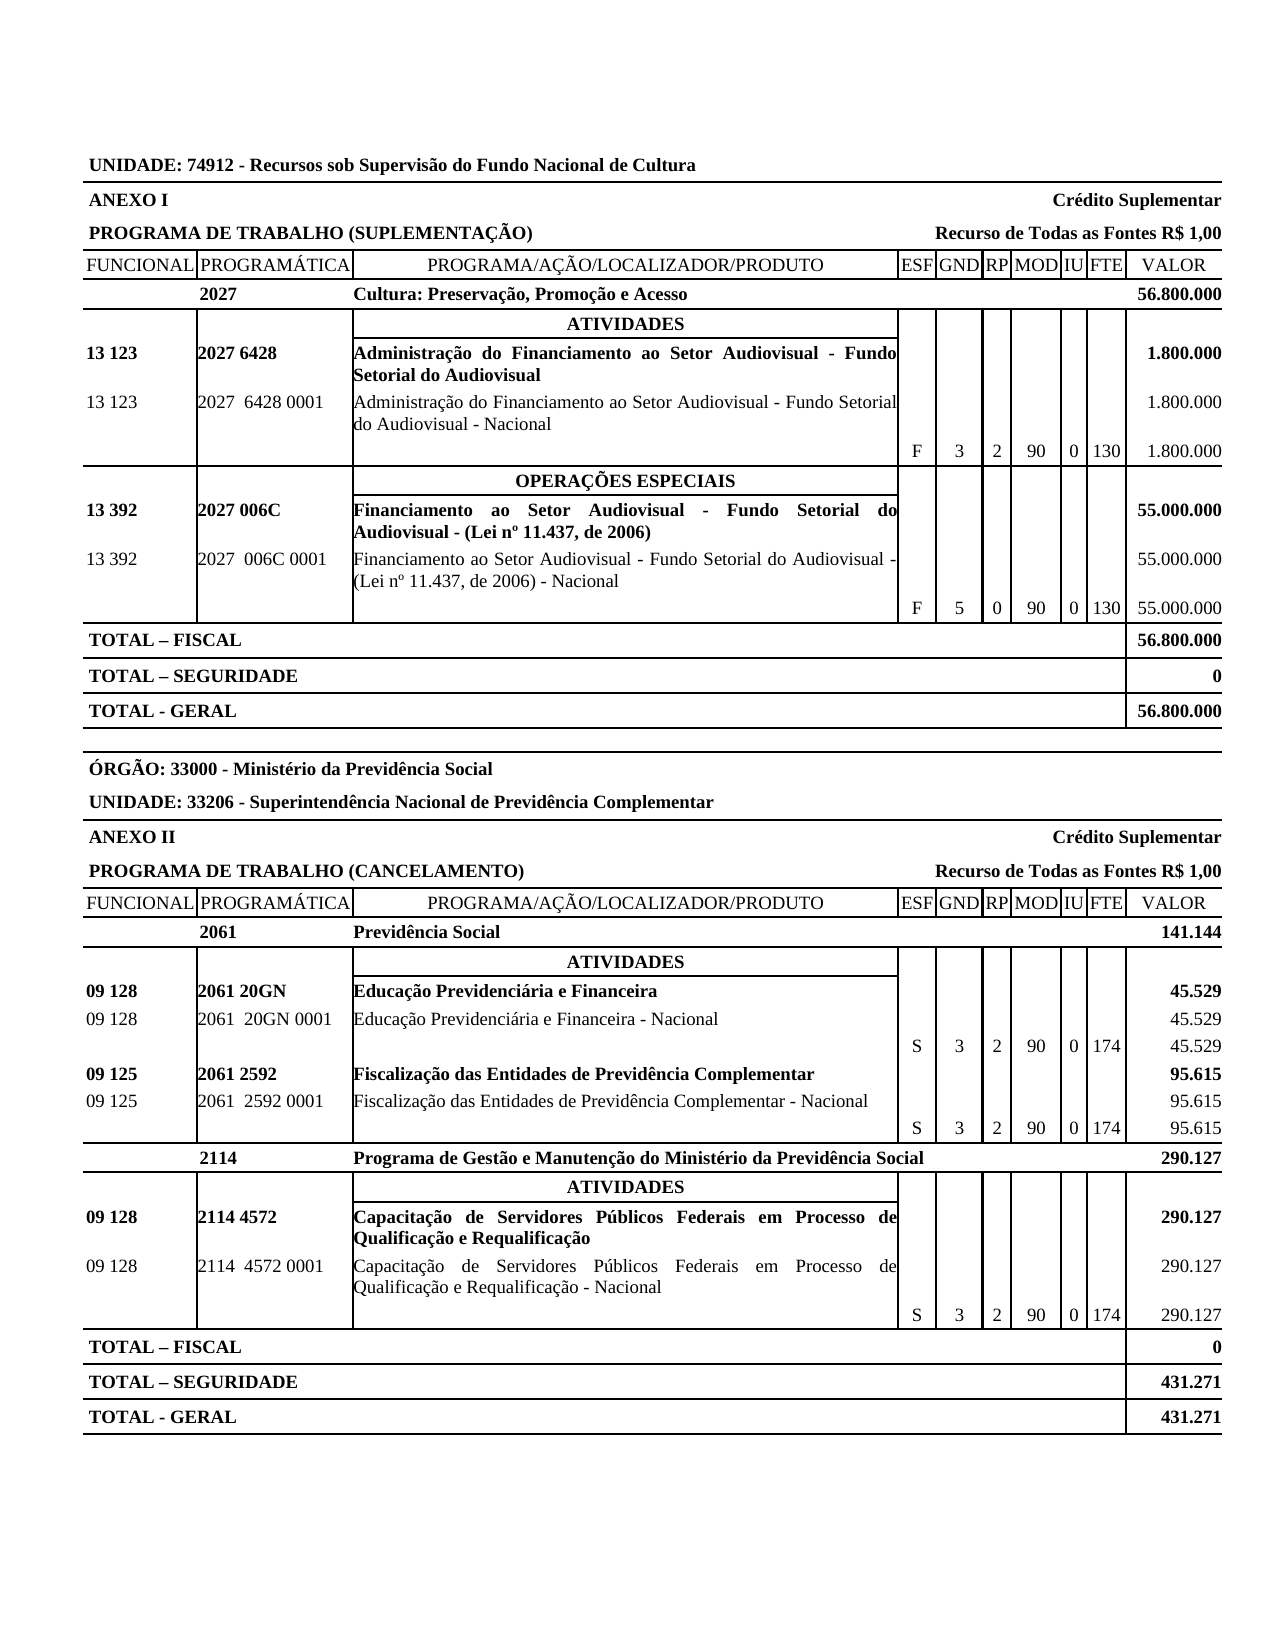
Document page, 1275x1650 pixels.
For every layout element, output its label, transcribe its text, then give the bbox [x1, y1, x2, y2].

table_cell 290.127 [1126, 1144, 1222, 1171]
table_cell Financiamento ao Setor Audiovisual - Fundo Setorial do Audiovisual - (Lei nº 11.437, de 2006) [354, 496, 897, 545]
table_cell [1127, 467, 1222, 494]
table_cell [984, 388, 1010, 437]
table_cell 290.127 [1127, 1301, 1222, 1328]
table_cell 2114 4572 [198, 1201, 352, 1252]
table_cell [1127, 310, 1222, 337]
table_cell GND [937, 251, 981, 278]
table_cell [1062, 310, 1086, 337]
table_cell [1012, 1173, 1060, 1201]
table_cell [899, 1201, 935, 1252]
table_cell [83, 594, 196, 622]
table_cell Recurso de Todas as Fontes R$ 1,00 [898, 216, 1222, 249]
table_cell 431.271 [1127, 1400, 1222, 1433]
table_cell Administração do Financiamento ao Setor Audiovisual - Fundo Setorial do Audiovisual [354, 339, 897, 388]
table_cell [1012, 1005, 1060, 1032]
table_cell RP [984, 251, 1010, 278]
table_cell [984, 1005, 1010, 1032]
table_cell [1088, 1005, 1125, 1032]
table_cell [1062, 337, 1086, 388]
table_cell [1088, 467, 1125, 494]
table_cell 90 [1012, 1114, 1060, 1142]
table_cell [1062, 948, 1086, 975]
table_cell [937, 337, 981, 388]
table_cell [937, 494, 981, 545]
table_cell [83, 467, 196, 494]
table_cell [937, 545, 981, 594]
table_cell UNIDADE: 74912 - Recursos sob Supervisão do Fundo Nacional de Cultura [83, 148, 898, 181]
table_cell Capacitação de Servidores Públicos Federais em Processo de Qualificação e Requalificação - Nacional [354, 1252, 897, 1301]
table_cell [198, 1114, 352, 1142]
table_cell 2061 20GN 0001 [198, 1005, 352, 1032]
table_cell [1012, 1087, 1060, 1114]
table_cell [1062, 1201, 1086, 1252]
table_cell [1012, 1201, 1060, 1252]
table_cell 2027 [83, 280, 353, 308]
table_cell [1062, 975, 1086, 1005]
table_cell [83, 948, 196, 975]
table_cell Recurso de Todas as Fontes R$ 1,00 [898, 854, 1222, 887]
table_cell Previdência Social [353, 918, 1126, 946]
table_cell 09 125 [83, 1087, 196, 1114]
table_cell [83, 1435, 1126, 1468]
table_cell FUNCIONAL [83, 889, 196, 916]
table_cell 0 [1127, 659, 1222, 692]
table_cell [1062, 1173, 1086, 1201]
table_cell [937, 1060, 981, 1087]
table_cell [198, 948, 352, 975]
table_cell 2061 2592 0001 [198, 1087, 352, 1114]
table_cell [1062, 1005, 1086, 1032]
table_cell 2027 006C [198, 494, 352, 545]
table_cell [1012, 337, 1060, 388]
table_cell [1088, 545, 1125, 594]
table_cell 2027 6428 [198, 337, 352, 388]
table_cell Administração do Financiamento ao Setor Audiovisual - Fundo Setorial do Audiovisual - Nacional [354, 388, 897, 437]
table_cell ESF [899, 889, 935, 916]
table_cell [354, 594, 897, 622]
table_cell [899, 545, 935, 594]
table_cell S [899, 1114, 935, 1142]
table_cell Educação Previdenciária e Financeira - Nacional [354, 1005, 897, 1032]
table_cell 55.000.000 [1127, 494, 1222, 545]
table_cell 130 [1088, 594, 1125, 622]
table_cell [1012, 1060, 1060, 1087]
table_cell 56.800.000 [1127, 694, 1222, 727]
table_cell [899, 948, 935, 975]
table_cell 174 [1088, 1032, 1125, 1059]
table_cell [1012, 1252, 1060, 1301]
table_cell 95.615 [1127, 1060, 1222, 1087]
table_cell 431.271 [1127, 1365, 1222, 1398]
table_cell Cultura: Preservação, Promoção e Acesso [353, 280, 1126, 308]
table_cell Crédito Suplementar [898, 183, 1222, 216]
table_cell 2 [984, 1301, 1010, 1328]
table_cell [899, 310, 935, 337]
table_cell 45.529 [1127, 975, 1222, 1005]
table_cell FUNCIONAL [83, 251, 196, 278]
table_cell TOTAL - GERAL [83, 694, 1125, 727]
table_cell [1088, 310, 1125, 337]
table_cell [899, 1252, 935, 1301]
table_cell [354, 1114, 897, 1142]
table_cell 0 [984, 594, 1010, 622]
table_cell [984, 1087, 1010, 1114]
table_cell [83, 437, 196, 465]
table_cell [1012, 388, 1060, 437]
table_cell [937, 1087, 981, 1114]
table_cell [1088, 1201, 1125, 1252]
table_cell [198, 1301, 352, 1328]
table_cell PROGRAMÁTICA [198, 889, 352, 916]
table_cell 09 128 [83, 975, 196, 1005]
table_cell [1062, 545, 1086, 594]
table_cell Atividades [354, 310, 897, 337]
table_cell 2114 [83, 1144, 353, 1171]
table_cell UNIDADE: 33206 - Superintendência Nacional de Previdência Complementar [83, 786, 898, 819]
table_cell 5 [937, 594, 981, 622]
table_cell 0 [1062, 1301, 1086, 1328]
table_cell [937, 1201, 981, 1252]
table_cell [1127, 1173, 1222, 1201]
table_cell F [899, 437, 935, 465]
table_cell 90 [1012, 437, 1060, 465]
table_cell MOD [1012, 889, 1060, 916]
table_cell Programa de Gestão e Manutenção do Ministério da Previdência Social [353, 1144, 1126, 1171]
table_cell [83, 310, 196, 337]
table_cell 95.615 [1127, 1114, 1222, 1142]
table_cell [1012, 467, 1060, 494]
table_cell [1088, 975, 1125, 1005]
table_cell 56.800.000 [1126, 280, 1222, 308]
table_cell 09 128 [83, 1201, 196, 1252]
table_cell 2114 4572 0001 [198, 1252, 352, 1301]
table_cell Capacitação de Servidores Públicos Federais em Processo de Qualificação e Requalificação [354, 1203, 897, 1252]
table_cell FTE [1088, 251, 1125, 278]
table_cell [984, 337, 1010, 388]
table_cell [899, 1173, 935, 1201]
table_cell [898, 786, 1222, 819]
table_cell [198, 1173, 352, 1201]
table_cell [1088, 494, 1125, 545]
table_cell [984, 494, 1010, 545]
table_cell [984, 1201, 1010, 1252]
table_cell [937, 467, 981, 494]
table_cell [1012, 948, 1060, 975]
table_cell 3 [937, 1301, 981, 1328]
table_cell IU [1062, 251, 1086, 278]
table_cell PROGRAMÁTICA [198, 251, 352, 278]
table_cell [198, 1032, 352, 1059]
table_cell [83, 1032, 196, 1059]
table_cell [198, 594, 352, 622]
table_cell [1062, 1060, 1086, 1087]
table_cell 13 123 [83, 337, 196, 388]
table_cell 90 [1012, 1301, 1060, 1328]
table_cell 2 [984, 437, 1010, 465]
table_cell S [899, 1301, 935, 1328]
table_cell 2027 6428 0001 [198, 388, 352, 437]
table_cell [198, 310, 352, 337]
table_header ÓRGÃO: 33000 - Ministério da Previdência Social [83, 753, 1222, 786]
table_cell [354, 1032, 897, 1059]
table_cell Educação Previdenciária e Financeira [354, 977, 897, 1005]
table_cell [899, 494, 935, 545]
table_cell TOTAL – FISCAL [83, 624, 1125, 657]
table_cell [1012, 310, 1060, 337]
table_cell ANEXO I [83, 183, 898, 216]
table_cell [937, 1252, 981, 1301]
table_cell 13 392 [83, 494, 196, 545]
table_cell [1062, 388, 1086, 437]
table_cell [1127, 948, 1222, 975]
table_cell RP [984, 889, 1010, 916]
table_cell [83, 1173, 196, 1201]
table_cell Financiamento ao Setor Audiovisual - Fundo Setorial do Audiovisual - (Lei nº 11.437, de 2006) - Nacional [354, 545, 897, 594]
table_cell [937, 948, 981, 975]
table_cell 95.615 [1127, 1087, 1222, 1114]
table_cell [984, 545, 1010, 594]
table_cell [984, 1252, 1010, 1301]
table_cell 0 [1062, 1114, 1086, 1142]
table_cell 55.000.000 [1127, 545, 1222, 594]
table_cell 174 [1088, 1114, 1125, 1142]
table_cell 174 [1088, 1301, 1125, 1328]
table_cell [898, 148, 1222, 181]
table_cell [1088, 388, 1125, 437]
table_cell 3 [937, 1114, 981, 1142]
table_cell [354, 1301, 897, 1328]
table_cell [1088, 1173, 1125, 1201]
table_cell 2027 006C 0001 [198, 545, 352, 594]
table_cell [1088, 1060, 1125, 1087]
table_cell 2061 [83, 918, 353, 946]
table_cell [899, 337, 935, 388]
table_cell Fiscalização das Entidades de Previdência Complementar [354, 1060, 897, 1087]
table_cell 290.127 [1127, 1252, 1222, 1301]
table_cell TOTAL – SEGURIDADE [83, 659, 1125, 692]
table_cell [1012, 545, 1060, 594]
table_cell 130 [1088, 437, 1125, 465]
table_cell [984, 1173, 1010, 1201]
table_cell 13 123 [83, 388, 196, 437]
table_cell [1062, 1087, 1086, 1114]
table_cell PROGRAMA DE TRABALHO (SUPLEMENTAÇÃO) [83, 216, 898, 249]
table_cell [1088, 1252, 1125, 1301]
table_cell 56.800.000 [1127, 624, 1222, 657]
table_cell 45.529 [1127, 1005, 1222, 1032]
table_cell [899, 467, 935, 494]
table_cell 0 [1062, 594, 1086, 622]
table_cell [937, 388, 981, 437]
table_cell 09 125 [83, 1060, 196, 1087]
table_cell FTE [1088, 889, 1125, 916]
table_cell 55.000.000 [1127, 594, 1222, 622]
table_cell 13 392 [83, 545, 196, 594]
table_cell [899, 1087, 935, 1114]
table_cell [198, 437, 352, 465]
table_cell [1126, 1435, 1222, 1468]
table_cell 1.800.000 [1127, 337, 1222, 388]
table_cell 09 128 [83, 1005, 196, 1032]
table_cell [1012, 975, 1060, 1005]
table_cell TOTAL - GERAL [83, 1400, 1125, 1433]
table_cell [1062, 1252, 1086, 1301]
table_cell 3 [937, 1032, 981, 1059]
table_cell [1088, 337, 1125, 388]
table_cell 290.127 [1127, 1201, 1222, 1252]
table_cell [1088, 948, 1125, 975]
table_cell 90 [1012, 1032, 1060, 1059]
table_cell [899, 388, 935, 437]
table_cell [984, 467, 1010, 494]
table_cell 1.800.000 [1127, 437, 1222, 465]
table_cell [899, 1060, 935, 1087]
table_cell [984, 975, 1010, 1005]
table_cell [984, 1060, 1010, 1087]
table_cell 2061 20GN [198, 975, 352, 1005]
table_cell [984, 948, 1010, 975]
table_cell [83, 1114, 196, 1142]
table_cell ESF [899, 251, 935, 278]
table_cell TOTAL – FISCAL [83, 1330, 1125, 1363]
table_cell [937, 1173, 981, 1201]
table_cell [83, 1301, 196, 1328]
table_cell TOTAL – SEGURIDADE [83, 1365, 1125, 1398]
table_cell VALOR [1127, 889, 1222, 916]
table_cell [937, 1005, 981, 1032]
table_cell ANEXO II [83, 821, 898, 854]
table_cell 0 [1062, 1032, 1086, 1059]
table_cell [1088, 1087, 1125, 1114]
table_cell [354, 437, 897, 465]
table_cell 45.529 [1127, 1032, 1222, 1059]
table_cell S [899, 1032, 935, 1059]
table_cell 2061 2592 [198, 1060, 352, 1087]
table_cell PROGRAMA DE TRABALHO (CANCELAMENTO) [83, 854, 898, 887]
table_cell 141.144 [1126, 918, 1222, 946]
table_cell [937, 310, 981, 337]
table_cell PROGRAMA/AÇÃO/LOCALIZADOR/PRODUTO [354, 889, 897, 916]
table_cell IU [1062, 889, 1086, 916]
table_cell [1062, 494, 1086, 545]
table_cell [899, 1005, 935, 1032]
table_cell [198, 467, 352, 494]
table_cell GND [937, 889, 981, 916]
table_cell [899, 975, 935, 1005]
table_cell Atividades [354, 1173, 897, 1201]
table_cell Operações Especiais [354, 467, 897, 494]
table_cell 2 [984, 1114, 1010, 1142]
table_cell VALOR [1127, 251, 1222, 278]
table_cell F [899, 594, 935, 622]
table_cell 2 [984, 1032, 1010, 1059]
table_cell PROGRAMA/AÇÃO/LOCALIZADOR/PRODUTO [354, 251, 897, 278]
table_cell Fiscalização das Entidades de Previdência Complementar - Nacional [354, 1087, 897, 1114]
table_cell Crédito Suplementar [898, 821, 1222, 854]
table_cell 09 128 [83, 1252, 196, 1301]
table_cell 0 [1062, 437, 1086, 465]
table_cell [1062, 467, 1086, 494]
table_cell [937, 975, 981, 1005]
table_cell Atividades [354, 948, 897, 975]
table_cell 0 [1127, 1330, 1222, 1363]
table_cell 3 [937, 437, 981, 465]
table_cell 1.800.000 [1127, 388, 1222, 437]
table_cell [984, 310, 1010, 337]
table_cell MOD [1012, 251, 1060, 278]
table_cell 90 [1012, 594, 1060, 622]
table_cell [1012, 494, 1060, 545]
